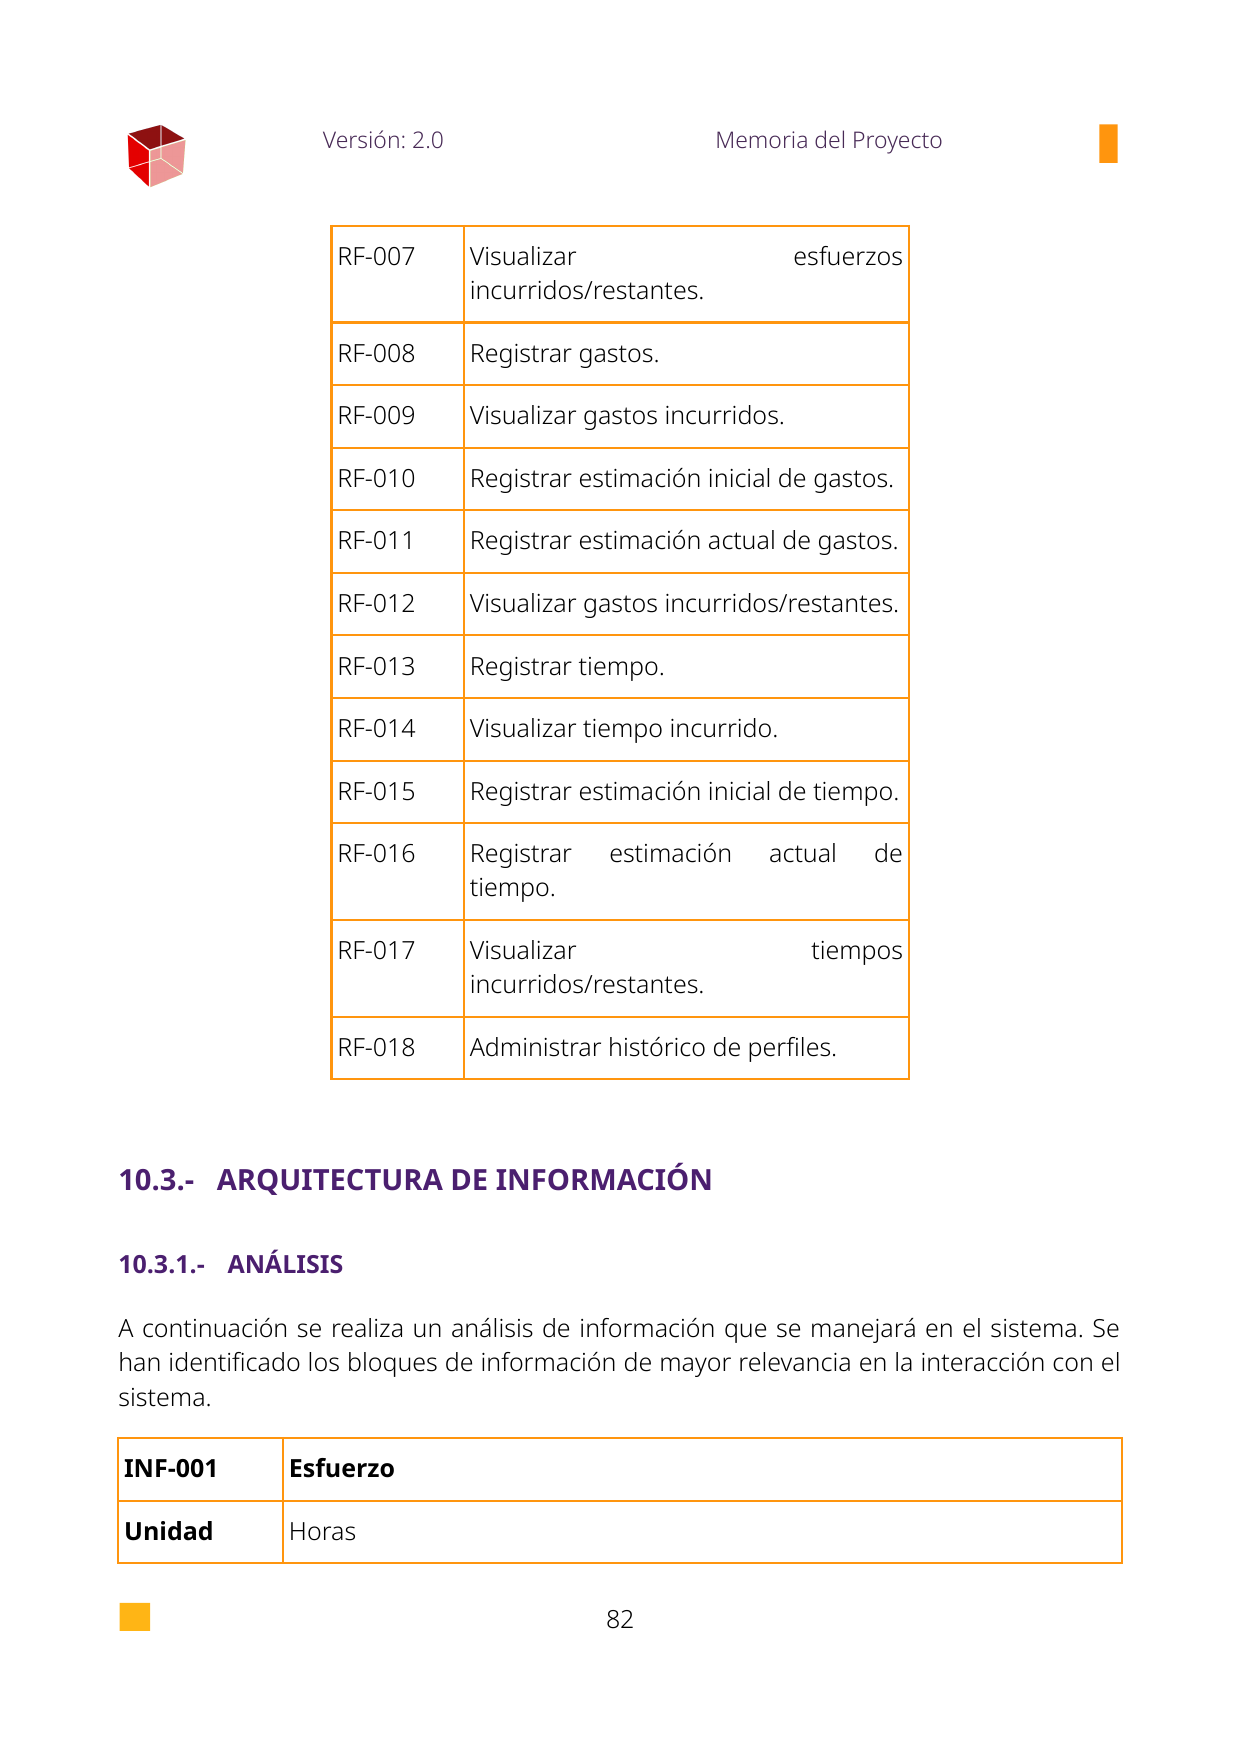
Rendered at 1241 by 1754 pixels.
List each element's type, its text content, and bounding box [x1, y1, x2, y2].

table_cell RF-008 [333, 324, 463, 384]
table_cell RF-007 [333, 227, 463, 321]
table_cell RF-013 [333, 636, 463, 697]
table_cell Visualizar gastos incurridos/restantes. [465, 574, 908, 634]
table_cell Registrar estimación actual de gastos. [465, 511, 908, 572]
table_cell RF-017 [333, 921, 463, 1016]
table_cell RF-014 [333, 699, 463, 759]
table_cell Horas [284, 1502, 1121, 1562]
table_cell Registrar gastos. [465, 324, 908, 384]
table_cell Registrar estimación inicial de gastos. [465, 449, 908, 509]
table_cell Administrar histórico de perfiles. [465, 1018, 908, 1078]
table_cell Visualizar tiempos incurridos/restantes. [465, 921, 908, 1016]
table_cell Visualizar tiempo incurrido. [465, 699, 908, 759]
table_cell RF-015 [333, 762, 463, 822]
table_cell Registrar estimación actual de tiempo. [465, 824, 908, 919]
table_cell RF-012 [333, 574, 463, 634]
table_cell RF-011 [333, 511, 463, 572]
table_cell RF-010 [333, 449, 463, 509]
table_cell Visualizar esfuerzos incurridos/restantes. [465, 227, 908, 321]
subtitle Arquitectura de información [118, 1159, 1122, 1199]
table_header INF-001 [119, 1439, 282, 1499]
table_header Esfuerzo [284, 1439, 1121, 1499]
table_cell RF-016 [333, 824, 463, 919]
table_cell Registrar estimación inicial de tiempo. [465, 762, 908, 822]
subtitle Análisis [118, 1247, 1122, 1281]
table_cell RF-018 [333, 1018, 463, 1078]
text A continuación se realiza un análisis de información que se manejará en el sistema. Se han identificado los bloques de información de mayor relevancia en la interacción con el sistema. [118, 1311, 1122, 1413]
picture [123, 123, 189, 189]
table_cell Unidad [119, 1502, 282, 1562]
table_cell Registrar tiempo. [465, 636, 908, 697]
table_cell Visualizar gastos incurridos. [465, 386, 908, 447]
table_cell RF-009 [333, 386, 463, 447]
